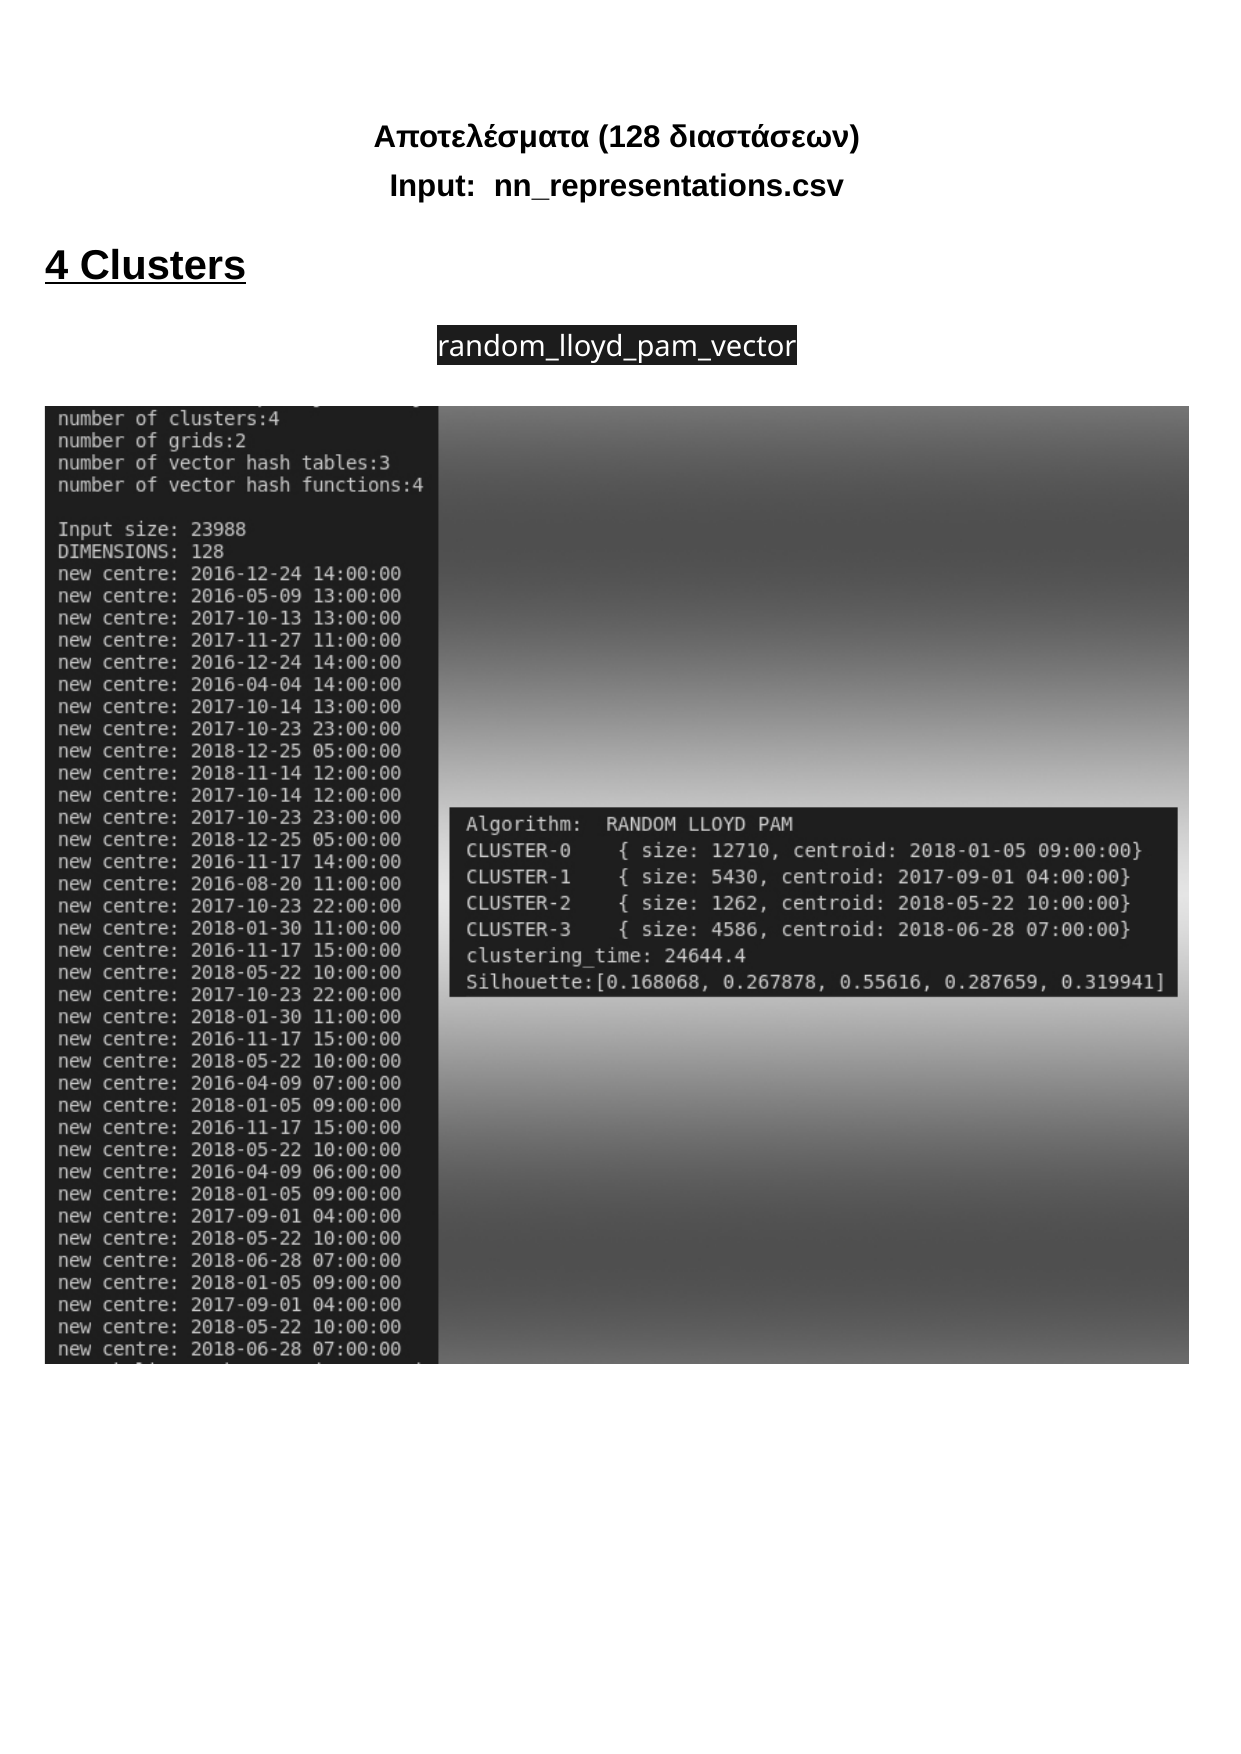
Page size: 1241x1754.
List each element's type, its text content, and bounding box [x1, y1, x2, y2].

subtitle 4 Clusters [45, 240, 1189, 288]
subtitle Αποτελέσματα (128 διαστάσεων) [45, 118, 1189, 154]
subtitle random_lloyd_pam_vector [45, 325, 1189, 365]
picture [44, 406, 1189, 1364]
text Input: nn_representations.csv [45, 167, 1189, 202]
